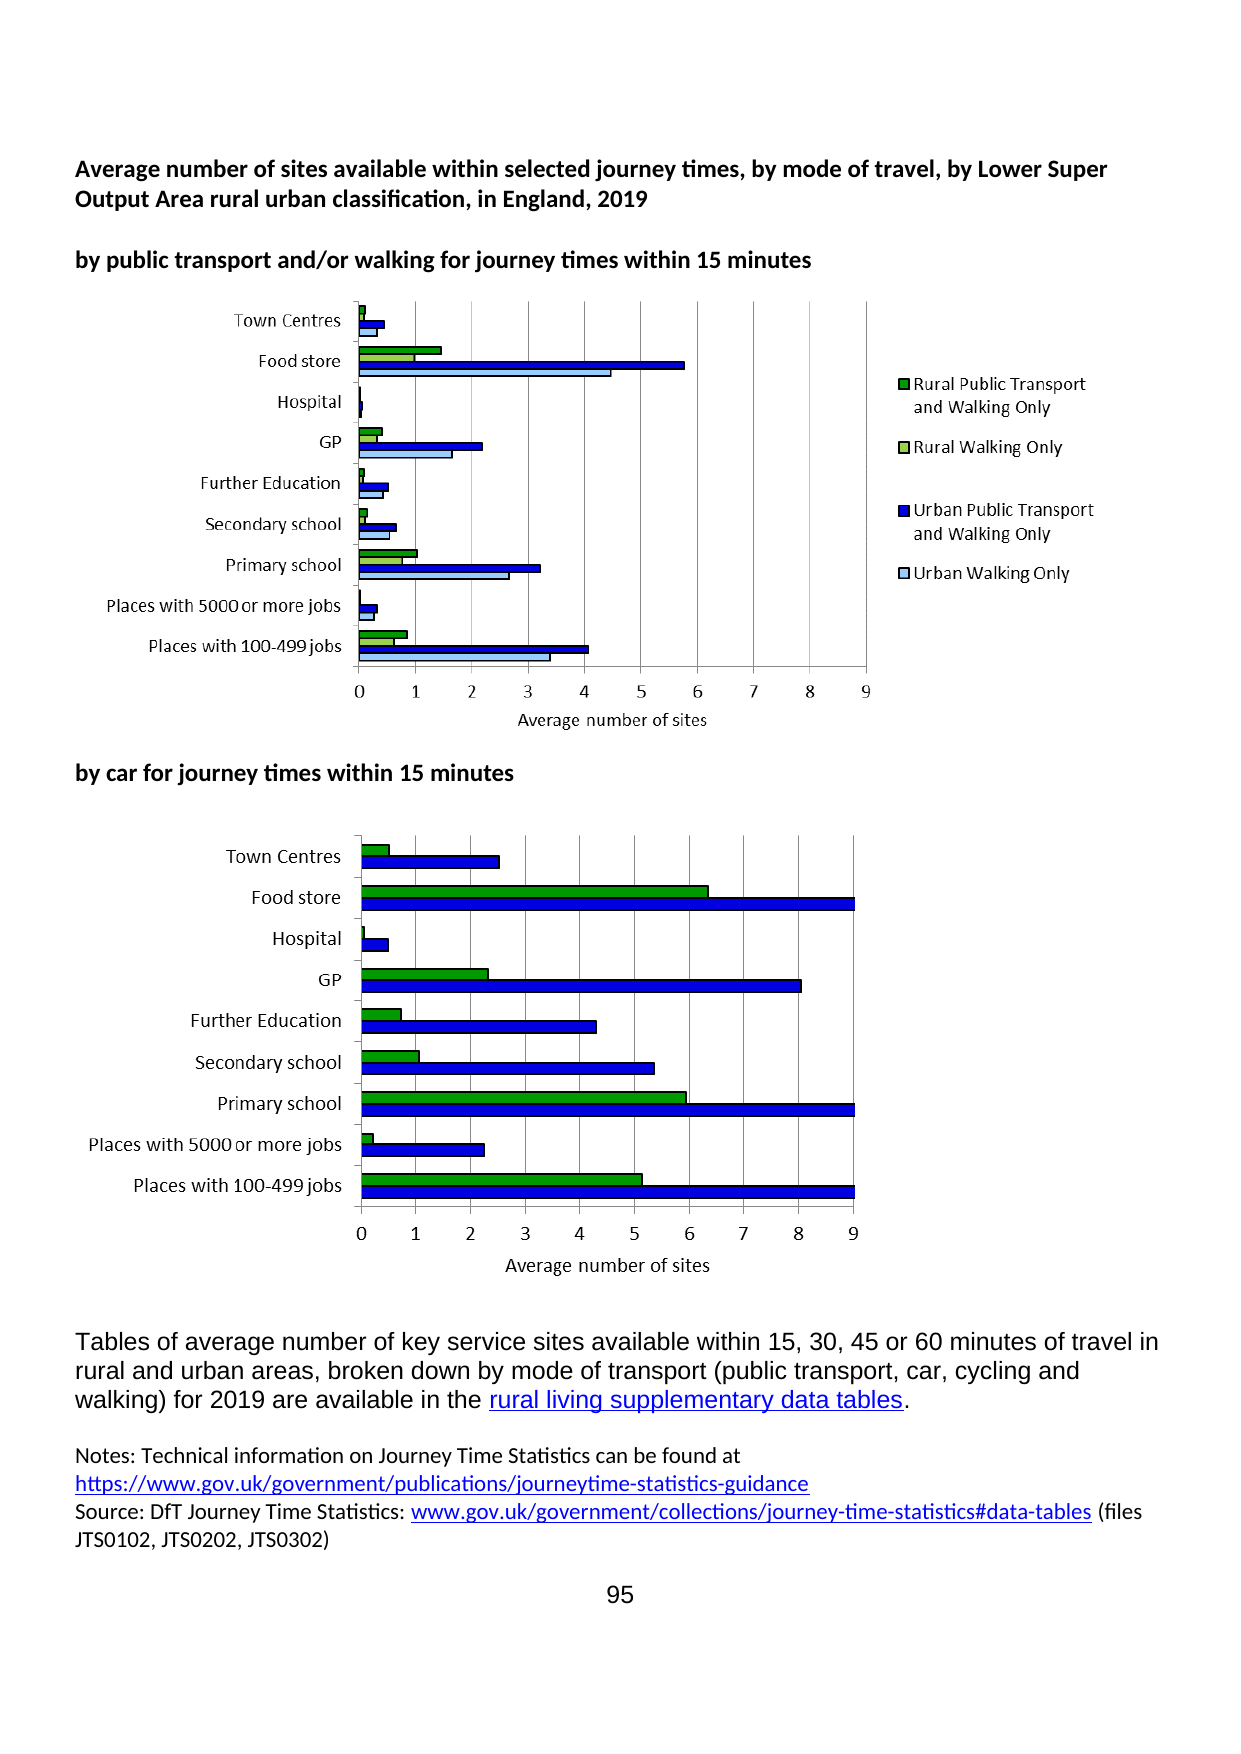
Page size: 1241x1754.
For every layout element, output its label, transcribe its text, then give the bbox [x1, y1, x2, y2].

text Tables of average number of key service sites available within 15, 30, 45 or 60 minutes of travel in rural and urban areas, broken down by mode of transport (public transport, car, cycling and walking) for 2019 are available in the rural living supplementary data tables. [75, 1327, 1165, 1413]
text Source: DfT Journey Time Statistics: www.gov.uk/government/collections/journey-time-statistics#data-tables (files JTS0102, JTS0202, JTS0302) [75, 1497, 1165, 1553]
text Average number of sites available within selected journey times, by mode of travel, by Lower Super Output Area rural urban classification, in England, 2019 [75, 153, 1165, 214]
text Notes: Technical information on Journey Time Statistics can be found at https://www.gov.uk/government/publications/journeytime-statistics-guidance [75, 1441, 1165, 1497]
text by public transport and/or walking for journey times within 15 minutes [75, 244, 1165, 275]
text by car for journey times within 15 minutes [75, 757, 1165, 788]
